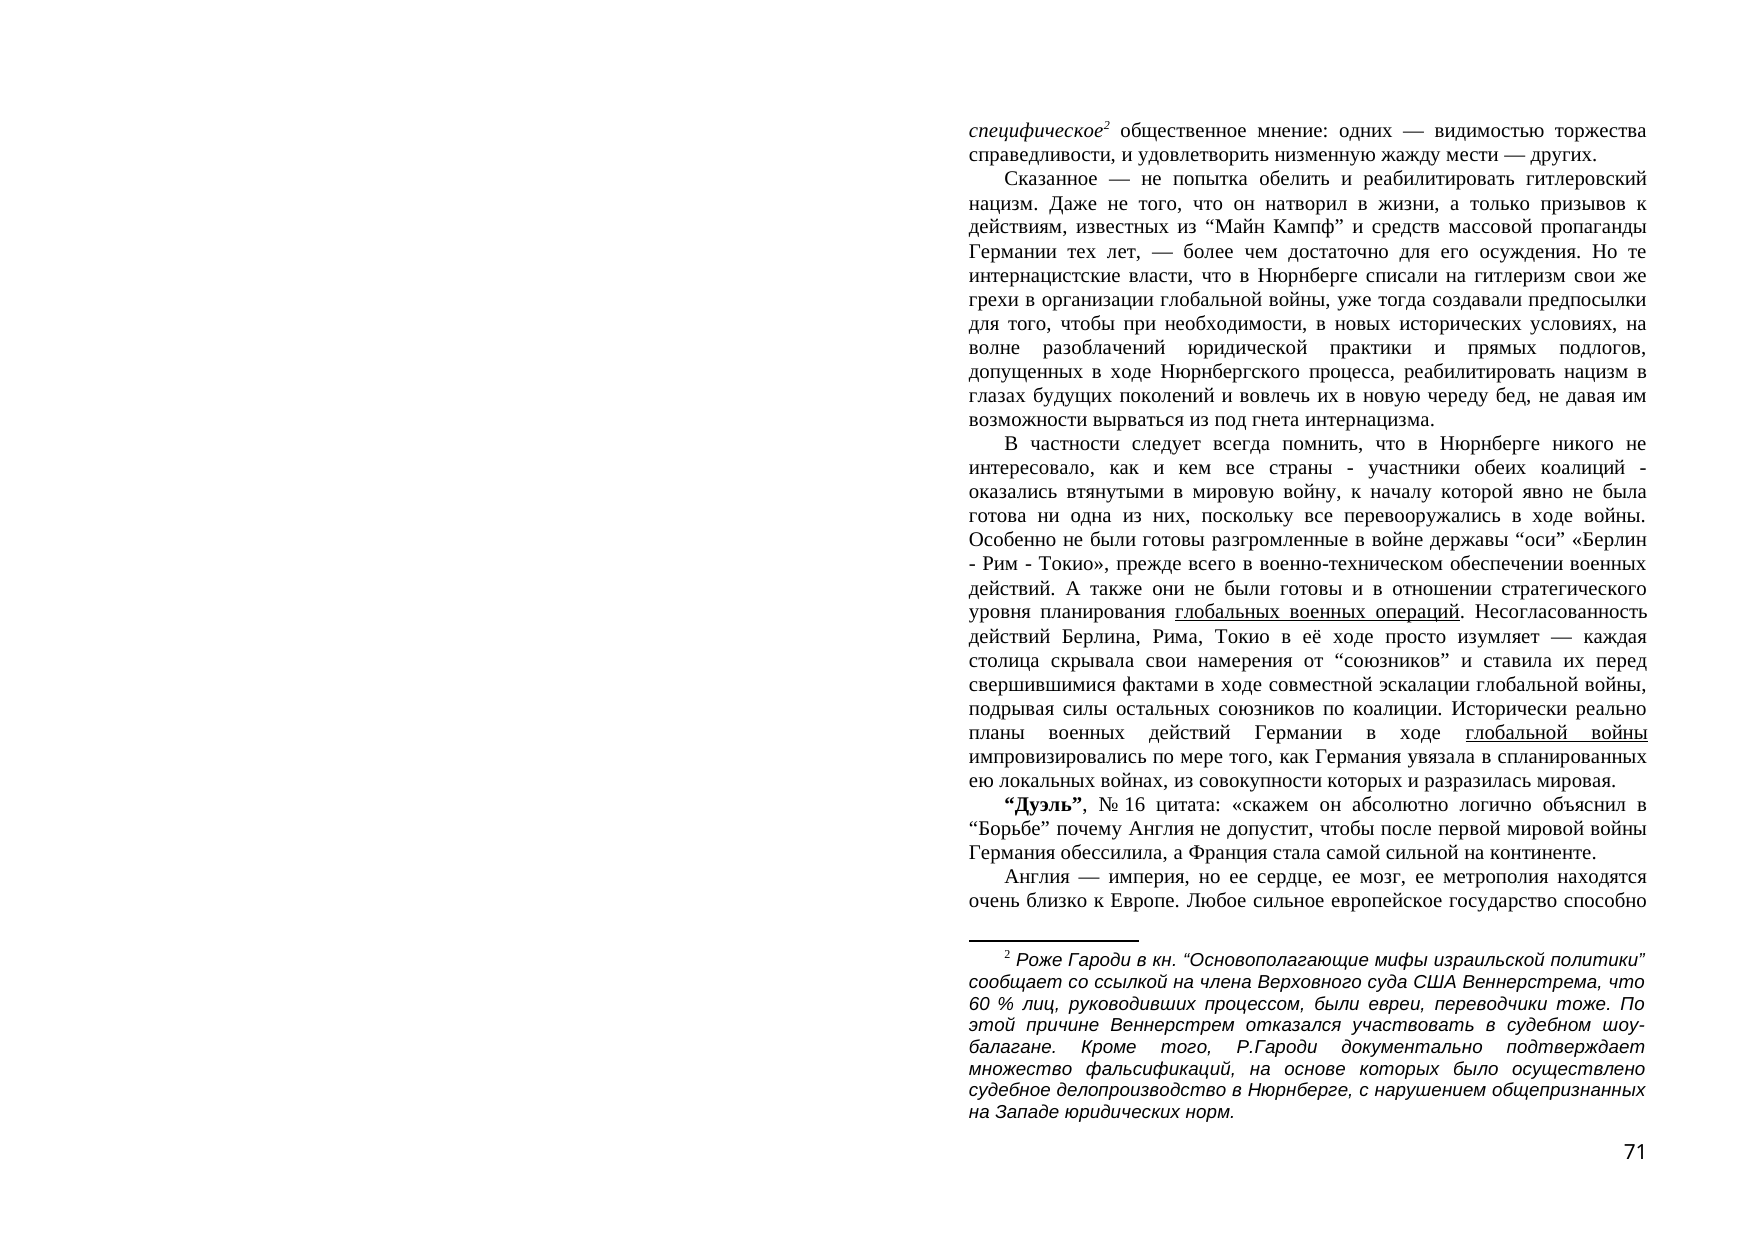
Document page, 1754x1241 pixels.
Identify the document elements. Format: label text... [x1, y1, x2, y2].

text специфическое общественное мнение: одних — видимостью торжества справедливости, и удовлетворить низменную жажду мести — других. [969, 118, 1648, 166]
text Сказанное — не попытка обелить и реабилитировать гитлеровский нацизм. Даже не того, что он натворил в жизни, а только призывов к действиям, известных из “Майн Кампф” и средств массовой пропаганды Германии тех лет, — более чем достаточно для его осуждения. Но те интернацистские власти, что в Нюрнберге списали на гитлеризм свои же грехи в организации глобальной войны, уже тогда создавали предпосылки для того, чтобы при необходимости, в новых исторических условиях, на волне разоблачений юридической практики и прямых подлогов, допущенных в ходе Нюрнбергского процесса, реабилитировать нацизм в глазах будущих поколений и вовлечь их в новую череду бед, не давая им возможности вырваться из под гнета интернацизма. [969, 166, 1648, 431]
text Англия — империя, но ее сердце, ее мозг, ее метрополия находятся очень близко к Европе. Любое сильное европейское государство способно [969, 864, 1648, 912]
text В частности следует всегда помнить, что в Нюрнберге никого не интересовало, как и кем все страны - участники обеих коалиций - оказались втянутыми в мировую войну, к началу которой явно не была готова ни одна из них, поскольку все перевооружались в ходе войны. Особенно не были готовы разгромленные в войне державы “оси” «Берлин - Рим - Токио», прежде всего в военно-техническом обеспечении военных действий. А также они не были готовы и в отношении стратегического уровня планирования глобальных военных операций. Несогласованность действий Берлина, Рима, Токио в её ходе просто изумляет — каждая столица скрывала свои намерения от “союзников” и ставила их перед свершившимися фактами в ходе совместной эскалации глобальной войны, подрывая силы остальных союзников по коалиции. Исторически реально планы военных действий Германии в ходе глобальной войны импровизировались по мере того, как Германия увязала в спланированных ею локальных войнах, из совокупности которых и разразилась мировая. [969, 431, 1648, 792]
text Роже Гароди в кн. “Основополагающие мифы израильской политики” сообщает со ссылкой на члена Верховного суда США Веннерстрема, что 60 % лиц, руководивших процессом, были евреи, переводчики тоже. По этой причине Веннерстрем отказался участвовать в судебном шоу-балагане. Кроме того, Р.Гароди документально подтверждает множество фальсификаций, на основе которых было осуществлено судебное делопроизводство в Нюрнберге, с нарушением общепризнанных на Западе юридических норм. [969, 947, 1648, 1122]
text “Дуэль”, № 16 цитата: «скажем он абсолютно логично объяснил в “Борьбе” почему Англия не допустит, чтобы после первой мировой войны Германия обессилила, а Франция стала самой сильной на континенте. [969, 792, 1648, 864]
